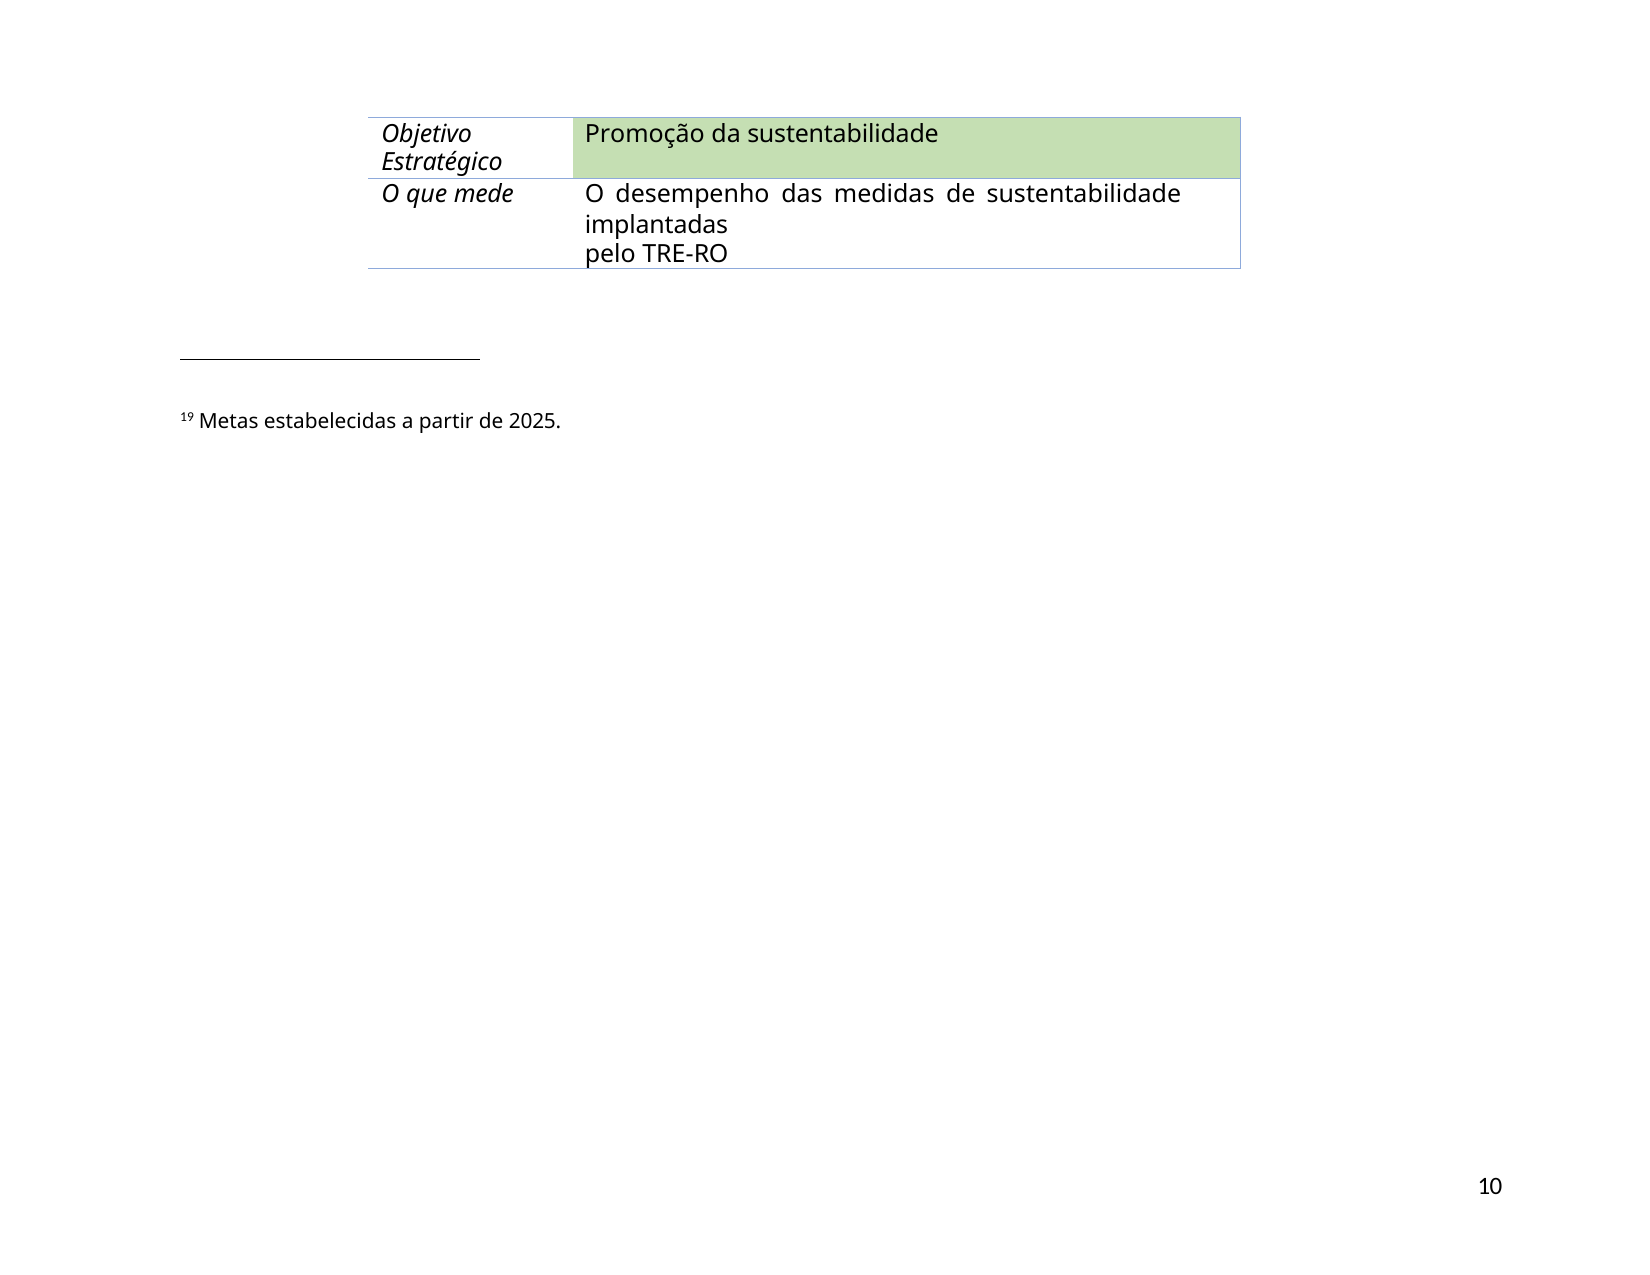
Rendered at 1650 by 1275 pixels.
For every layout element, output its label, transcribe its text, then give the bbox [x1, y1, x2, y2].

table_cell O desempenho das medidas de sustentabilidade implantadas pelo TRE-RO [573, 179, 1240, 268]
table_cell Promoção da sustentabilidade [573, 118, 1240, 178]
table_cell Objetivo Estratégico [368, 118, 573, 178]
table_cell O que mede [368, 179, 573, 268]
text 19 Metas estabelecidas a partir de 2025. [180, 406, 1650, 434]
